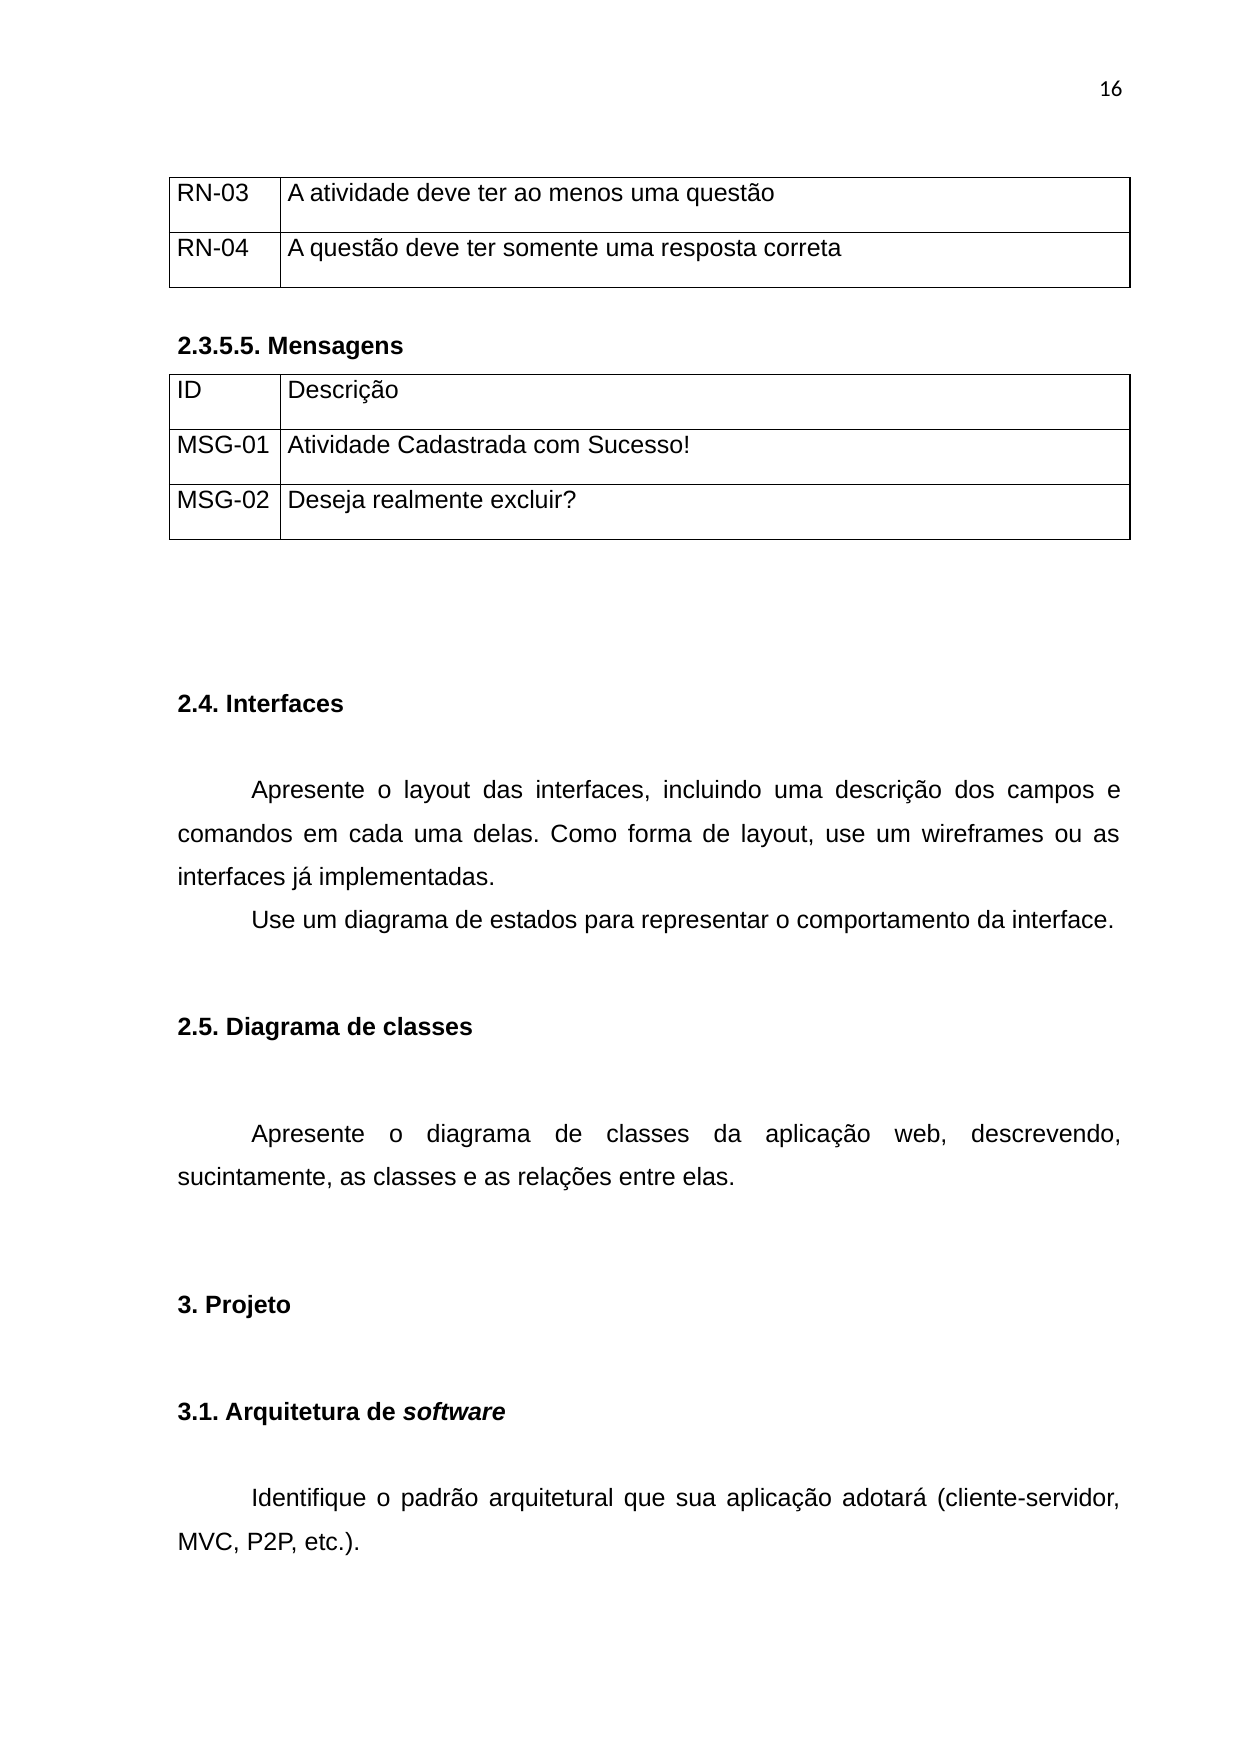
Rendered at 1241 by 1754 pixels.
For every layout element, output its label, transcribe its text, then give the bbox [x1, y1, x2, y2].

table_cell RN-04 [170, 233, 280, 287]
subtitle 2.3.5.5. Mensagens [177, 331, 1122, 360]
subtitle 3.1. Arquitetura de software [177, 1397, 1122, 1426]
text Apresente o diagrama de classes da aplicação web, descrevendo, sucintamente, as classes e as relações entre elas. [177, 1119, 1122, 1191]
table_cell A atividade deve ter ao menos uma questão [281, 178, 1129, 232]
table_cell RN-03 [170, 178, 280, 232]
table_cell Atividade Cadastrada com Sucesso! [281, 430, 1129, 484]
table_cell MSG-02 [170, 485, 280, 539]
subtitle 3. Projeto [177, 1290, 1122, 1319]
subtitle 2.5. Diagrama de classes [177, 1012, 1122, 1041]
subtitle 2.4. Interfaces [177, 689, 1122, 718]
table_cell A questão deve ter somente uma resposta correta [281, 233, 1129, 287]
text Identifique o padrão arquitetural que sua aplicação adotará (cliente-servidor, MVC, P2P, etc.). [177, 1483, 1122, 1555]
text Apresente o layout das interfaces, incluindo uma descrição dos campos e comandos em cada uma delas. Como forma de layout, use um wireframes ou as interfaces já implementadas. [177, 775, 1122, 890]
table_header ID [170, 375, 280, 429]
text Use um diagrama de estados para representar o comportamento da interface. [177, 905, 1122, 933]
table_header Descrição [281, 375, 1129, 429]
table_cell Deseja realmente excluir? [281, 485, 1129, 539]
table_cell MSG-01 [170, 430, 280, 484]
